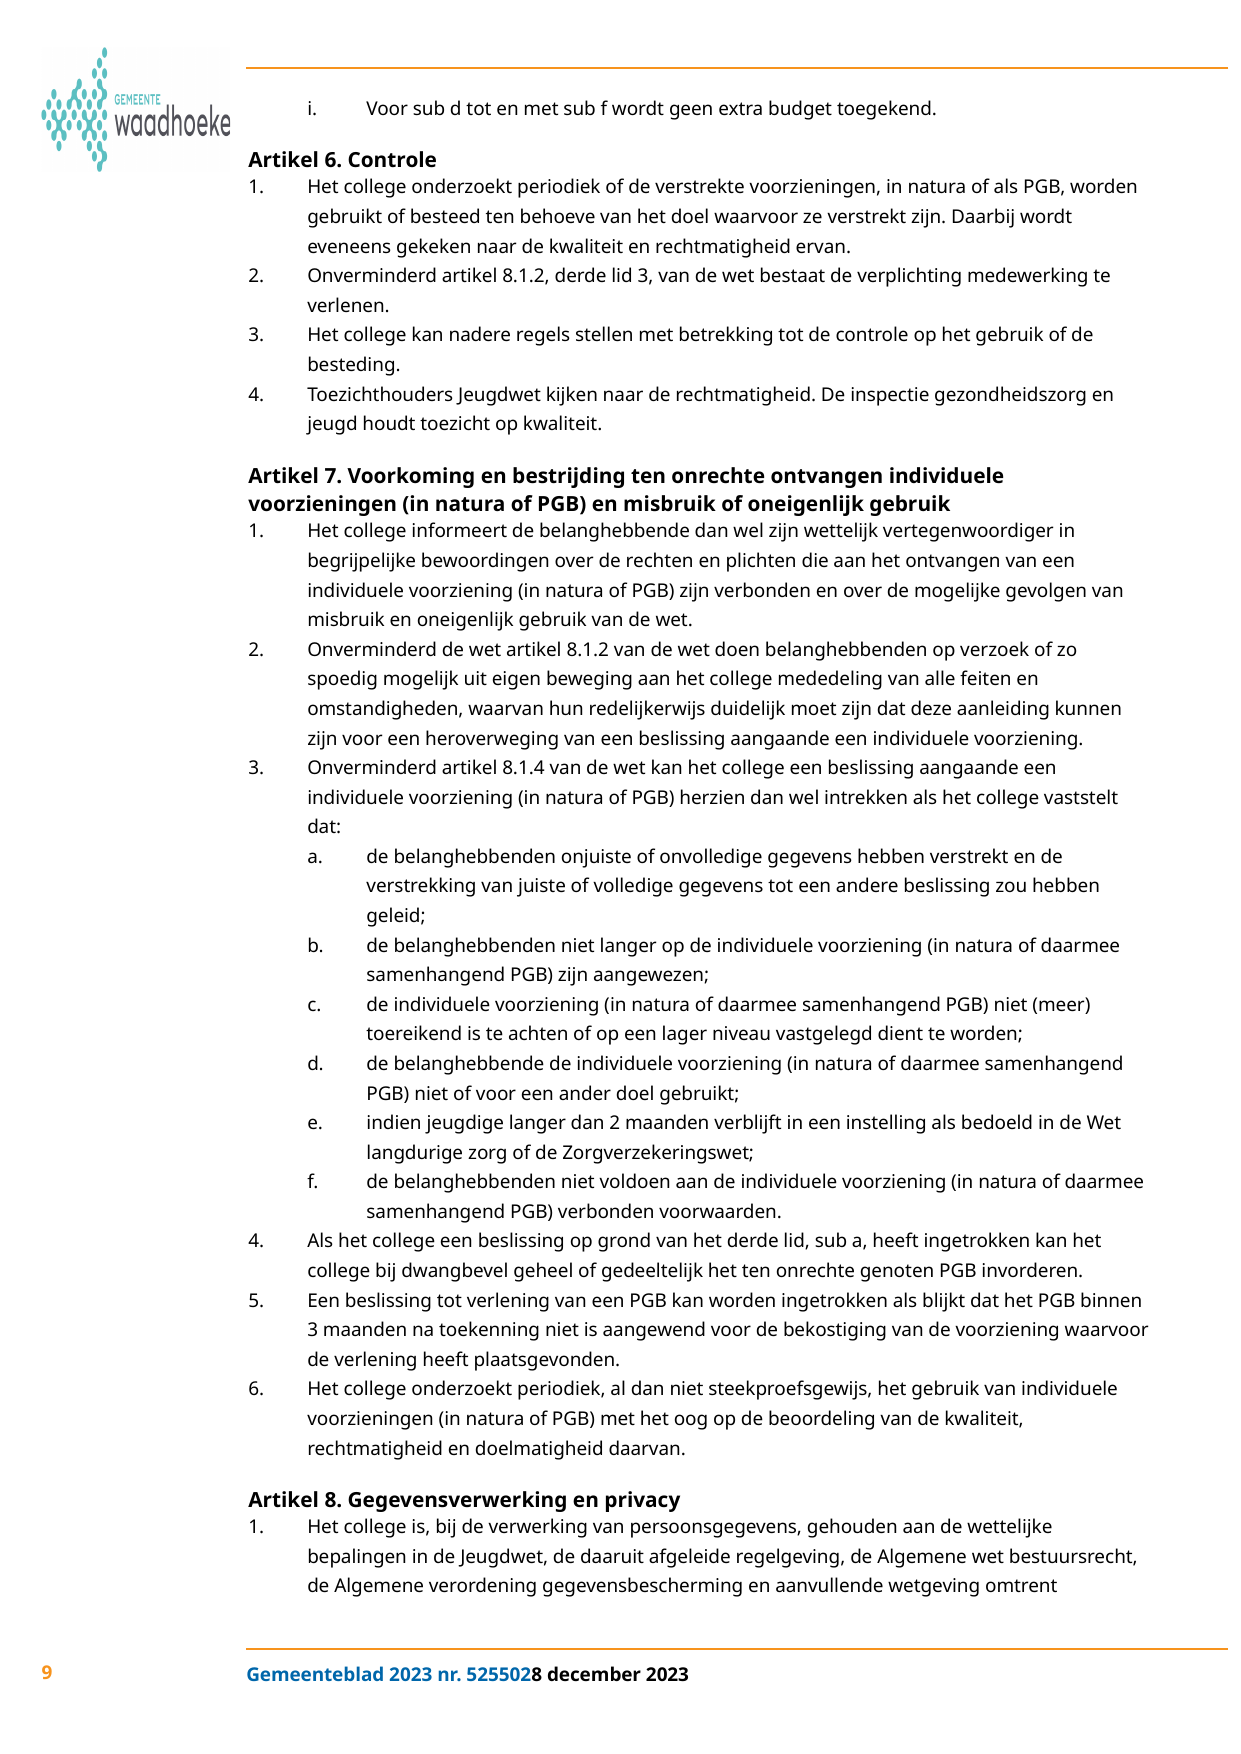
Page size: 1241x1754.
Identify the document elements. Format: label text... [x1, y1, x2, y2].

list Het college onderzoekt periodiek, al dan niet steekproefsgewijs, het gebruik van individuele voorzieningen (in natura of PGB) met het oog op de beoordeling van de kwaliteit, rechtmatigheid en doelmatigheid daarvan. [248, 1376, 1152, 1460]
list Toezichthouders Jeugdwet kijken naar de rechtmatigheid. De inspectie gezondheidszorg en jeugd houdt toezicht op kwaliteit. [248, 381, 1152, 436]
list de belanghebbenden niet langer op de individuele voorziening (in natura of daarmee samenhangend PGB) zijn aangewezen; [307, 932, 1152, 987]
list Onverminderd de wet artikel 8.1.2 van de wet doen belanghebbenden op verzoek of zo spoedig mogelijk uit eigen beweging aan het college mededeling van alle feiten en omstandigheden, waarvan hun redelijkerwijs duidelijk moet zijn dat deze aanleiding kunnen zijn voor een heroverweging van een beslissing aangaande een individuele voorziening. [248, 636, 1152, 750]
list Voor sub d tot en met sub f wordt geen extra budget toegekend. [307, 95, 1152, 121]
list indien jeugdige langer dan 2 maanden verblijft in een instelling als bedoeld in de Wet langdurige zorg of de Zorgverzekeringswet; [307, 1109, 1152, 1164]
text Artikel 8. Gegevensverwerking en privacy [248, 1485, 1152, 1513]
list Het college informeert de belanghebbende dan wel zijn wettelijk vertegenwoordiger in begrijpelijke bewoordingen over de rechten en plichten die aan het ontvangen van een individuele voorziening (in natura of PGB) zijn verbonden en over de mogelijke gevolgen van misbruik en oneigenlijk gebruik van de wet. [248, 518, 1152, 632]
text Artikel 7. Voorkoming en bestrijding ten onrechte ontvangen individuele voorzieningen (in natura of PGB) en misbruik of oneigenlijk gebruik [248, 461, 1152, 518]
list Het college kan nadere regels stellen met betrekking tot de controle op het gebruik of de besteding. [248, 322, 1152, 377]
list Het college onderzoekt periodiek of de verstrekte voorzieningen, in natura of als PGB, worden gebruikt of besteed ten behoeve van het doel waarvoor ze verstrekt zijn. Daarbij wordt eveneens gekeken naar de kwaliteit en rechtmatigheid ervan. [248, 174, 1152, 258]
list Als het college een beslissing op grond van het derde lid, sub a, heeft ingetrokken kan het college bij dwangbevel geheel of gedeeltelijk het ten onrechte genoten PGB invorderen. [248, 1228, 1152, 1283]
list de individuele voorziening (in natura of daarmee samenhangend PGB) niet (meer) toereikend is te achten of op een lager niveau vastgelegd dient te worden; [307, 991, 1152, 1046]
list Het college is, bij de verwerking van persoonsgegevens, gehouden aan de wettelijke bepalingen in de Jeugdwet, de daaruit afgeleide regelgeving, de Algemene wet bestuursrecht, de Algemene verordening gegevensbescherming en aanvullende wetgeving omtrent [248, 1513, 1152, 1598]
list Een beslissing tot verlening van een PGB kan worden ingetrokken als blijkt dat het PGB binnen 3 maanden na toekenning niet is aangewend voor de bekostiging van de voorziening waarvoor de verlening heeft plaatsgevonden. [248, 1287, 1152, 1372]
list de belanghebbende de individuele voorziening (in natura of daarmee samenhangend PGB) niet of voor een ander doel gebruikt; [307, 1050, 1152, 1105]
picture [41, 47, 231, 172]
list Onverminderd artikel 8.1.4 van de wet kan het college een beslissing aangaande een individuele voorziening (in natura of PGB) herzien dan wel intrekken als het college vaststelt dat: [248, 754, 1152, 839]
list de belanghebbenden onjuiste of onvolledige gegevens hebben verstrekt en de verstrekking van juiste of volledige gegevens tot een andere beslissing zou hebben geleid; [307, 843, 1152, 928]
list de belanghebbenden niet voldoen aan de individuele voorziening (in natura of daarmee samenhangend PGB) verbonden voorwaarden. [307, 1168, 1152, 1224]
list Onverminderd artikel 8.1.2, derde lid 3, van de wet bestaat de verplichting medewerking te verlenen. [248, 262, 1152, 318]
text Artikel 6. Controle [248, 145, 1152, 174]
